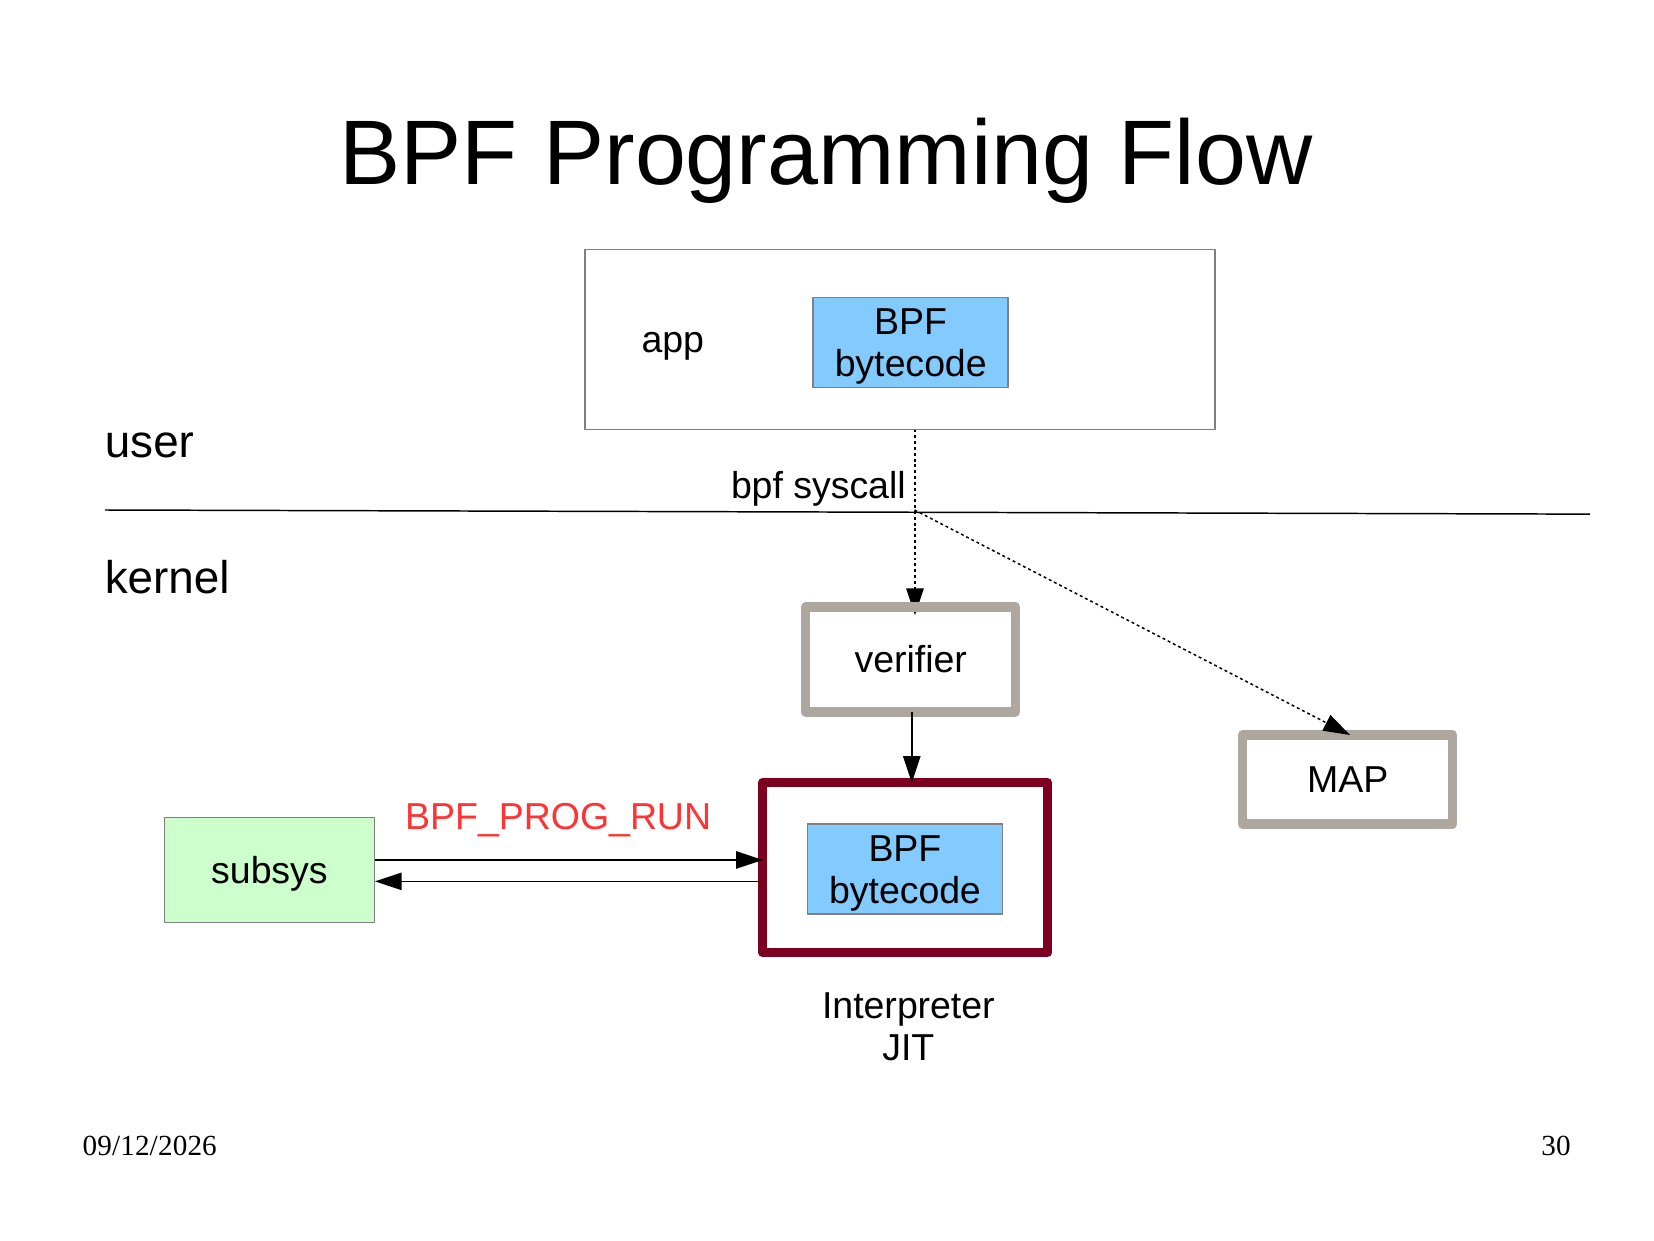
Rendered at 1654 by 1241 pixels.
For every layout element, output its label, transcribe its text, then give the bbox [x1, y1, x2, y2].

text_box BPF_PROG_RUN [390, 787, 727, 845]
text_box user [90, 408, 209, 475]
text_box Interpreter JIT [807, 977, 1010, 1077]
title BPF Programming Flow [82, 49, 1571, 257]
text_box subsys [164, 817, 375, 923]
text_box BPF bytecode [807, 824, 1003, 915]
text_box app [585, 249, 1216, 430]
text_box bpf syscall [716, 456, 945, 514]
text_box MAP [1242, 735, 1453, 825]
text_box verifier [805, 606, 1016, 712]
text_box kernel [90, 544, 245, 611]
